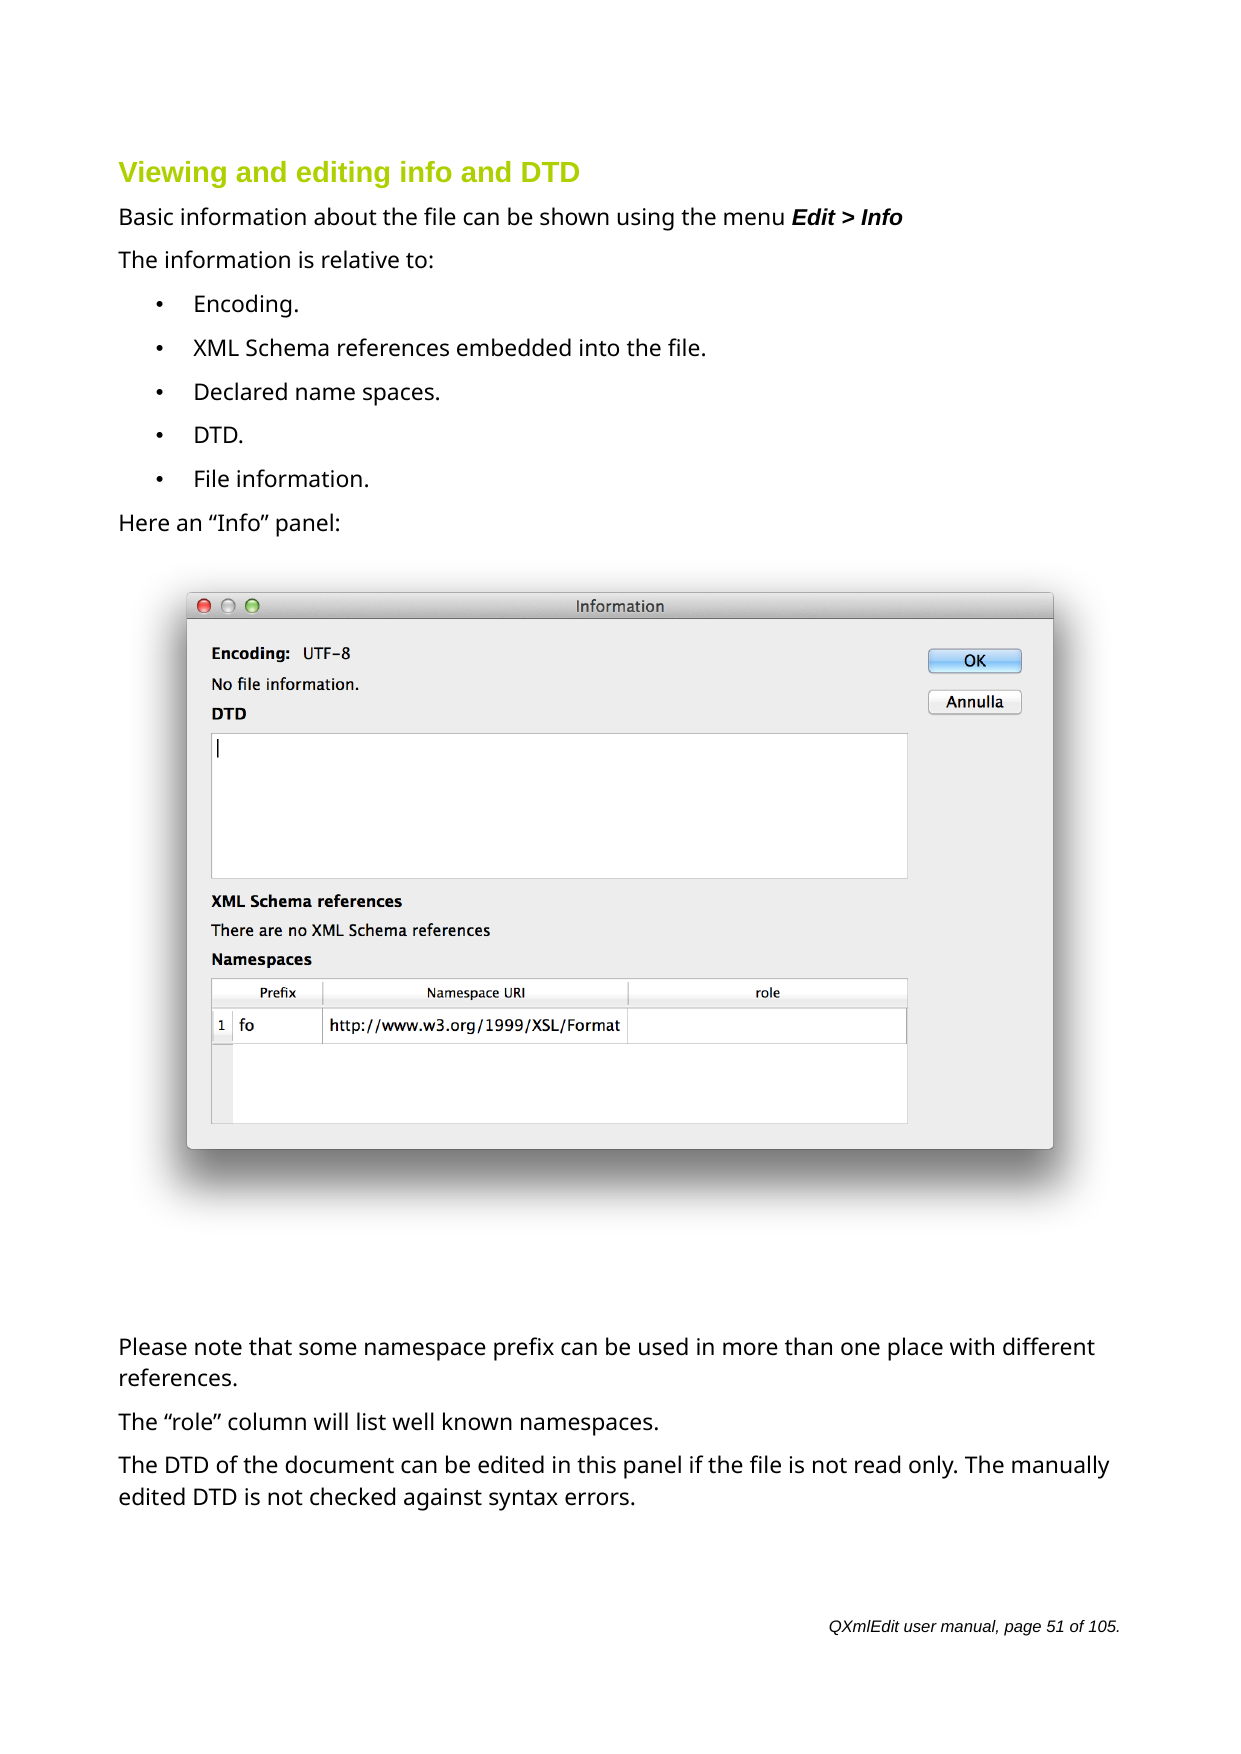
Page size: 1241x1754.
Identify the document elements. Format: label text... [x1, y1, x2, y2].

list Encoding. [156, 288, 1122, 319]
list DTD. [156, 419, 1122, 451]
text Here an “Info” panel: [118, 507, 1122, 538]
picture [118, 550, 1122, 1244]
list Declared name spaces. [156, 376, 1122, 407]
text The information is relative to: [118, 244, 1122, 276]
text Basic information about the file can be shown using the menu Edit > Info [118, 201, 1122, 232]
subtitle Viewing and editing info and DTD [118, 155, 1122, 188]
list XML Schema references embedded into the file. [156, 332, 1122, 363]
text The DTD of the document can be edited in this panel if the file is not read only. The manually edited DTD is not checked against syntax errors. [118, 1449, 1122, 1512]
text The “role” column will list well known namespaces. [118, 1406, 1122, 1437]
list File information. [156, 463, 1122, 494]
text Please note that some namespace prefix can be used in more than one place with different references. [118, 1331, 1122, 1393]
